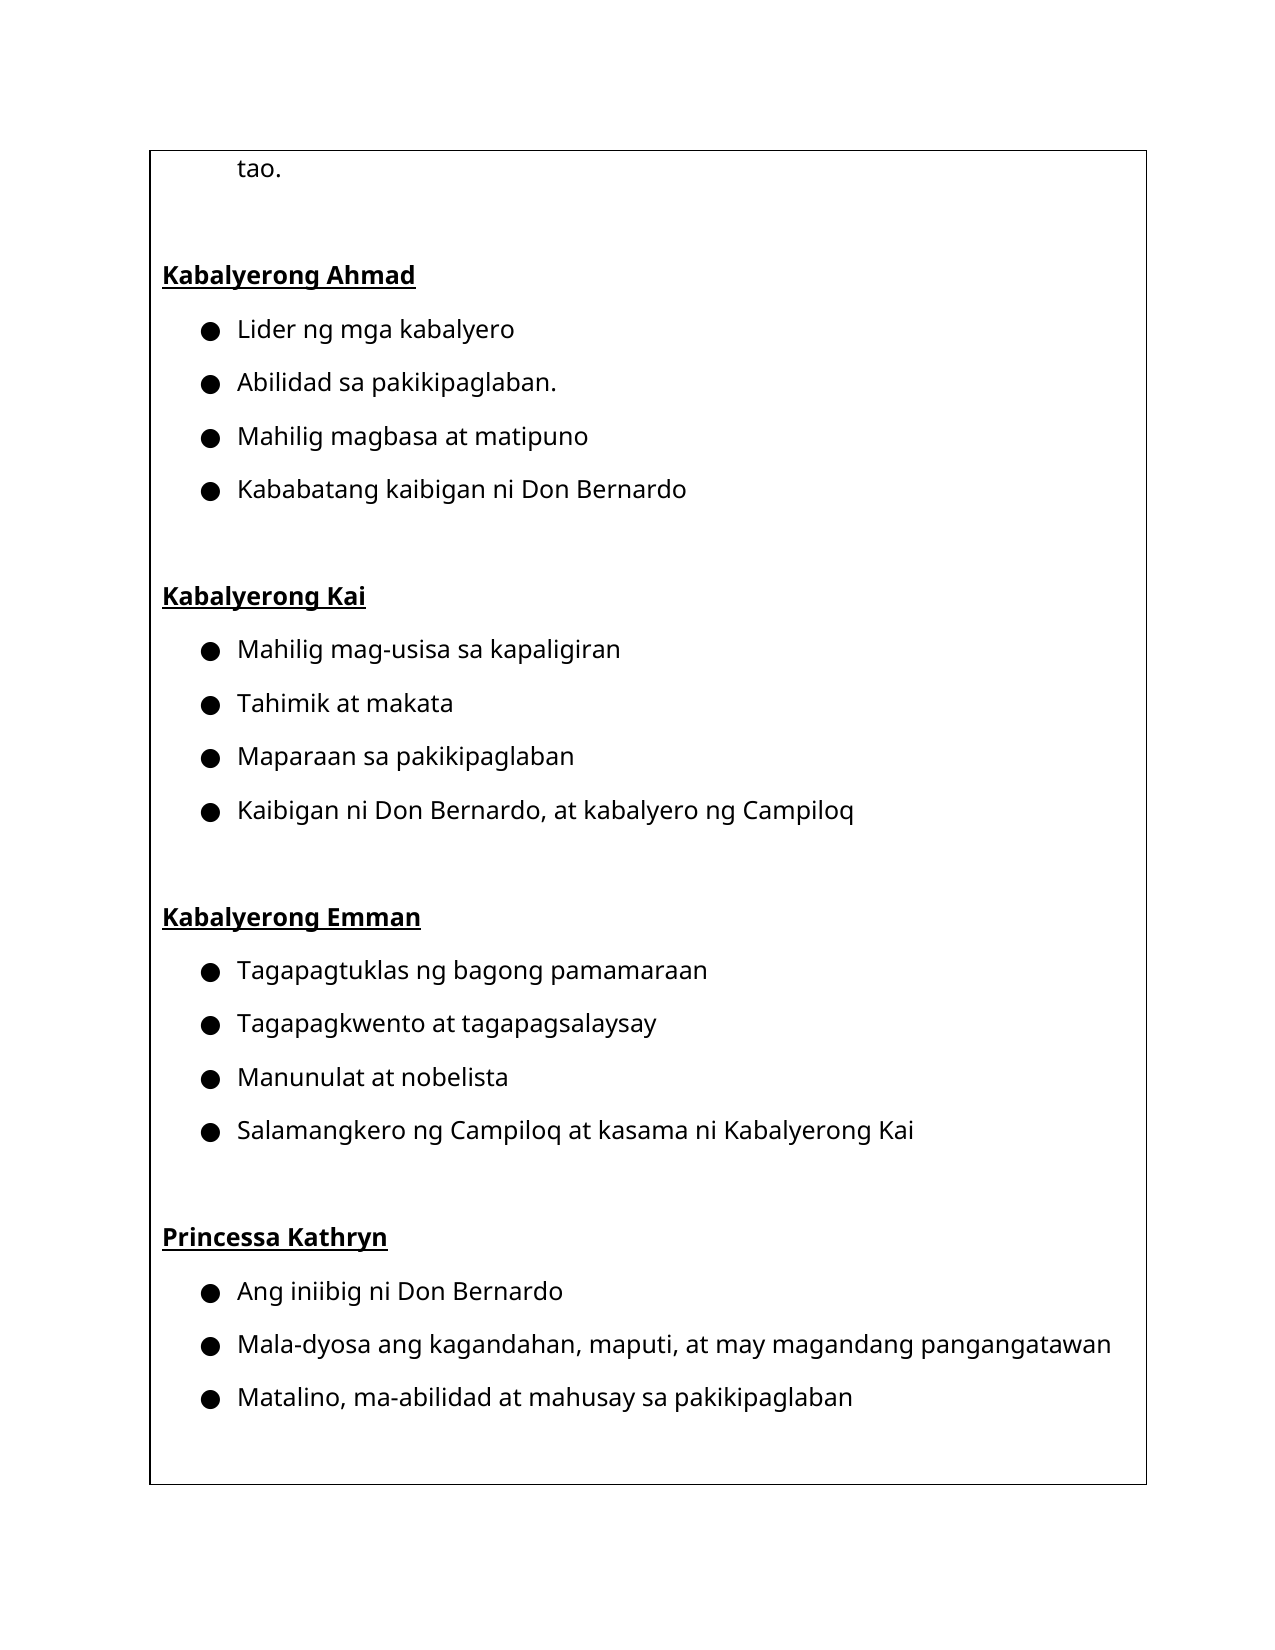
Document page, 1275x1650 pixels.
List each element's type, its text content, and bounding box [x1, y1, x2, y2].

table_header tao. Kabalyerong Ahmad Lider ng mga kabalyero Abilidad sa pakikipaglaban. Mahilig magbasa at matipuno Kababatang kaibigan ni Don Bernardo Kabalyerong Kai Mahilig mag-usisa sa kapaligiran Tahimik at makata Maparaan sa pakikipaglaban Kaibigan ni Don Bernardo, at kabalyero ng Campiloq Kabalyerong Emman Tagapagtuklas ng bagong pamamaraan Tagapagkwento at tagapagsalaysay Manunulat at nobelista Salamangkero ng Campiloq at kasama ni Kabalyerong Kai Princessa Kathryn Ang iniibig ni Don Bernardo Mala-dyosa ang kagandahan, maputi, at may magandang pangangatawan Matalino, ma-abilidad at mahusay sa pakikipaglaban [151, 151, 1146, 1484]
